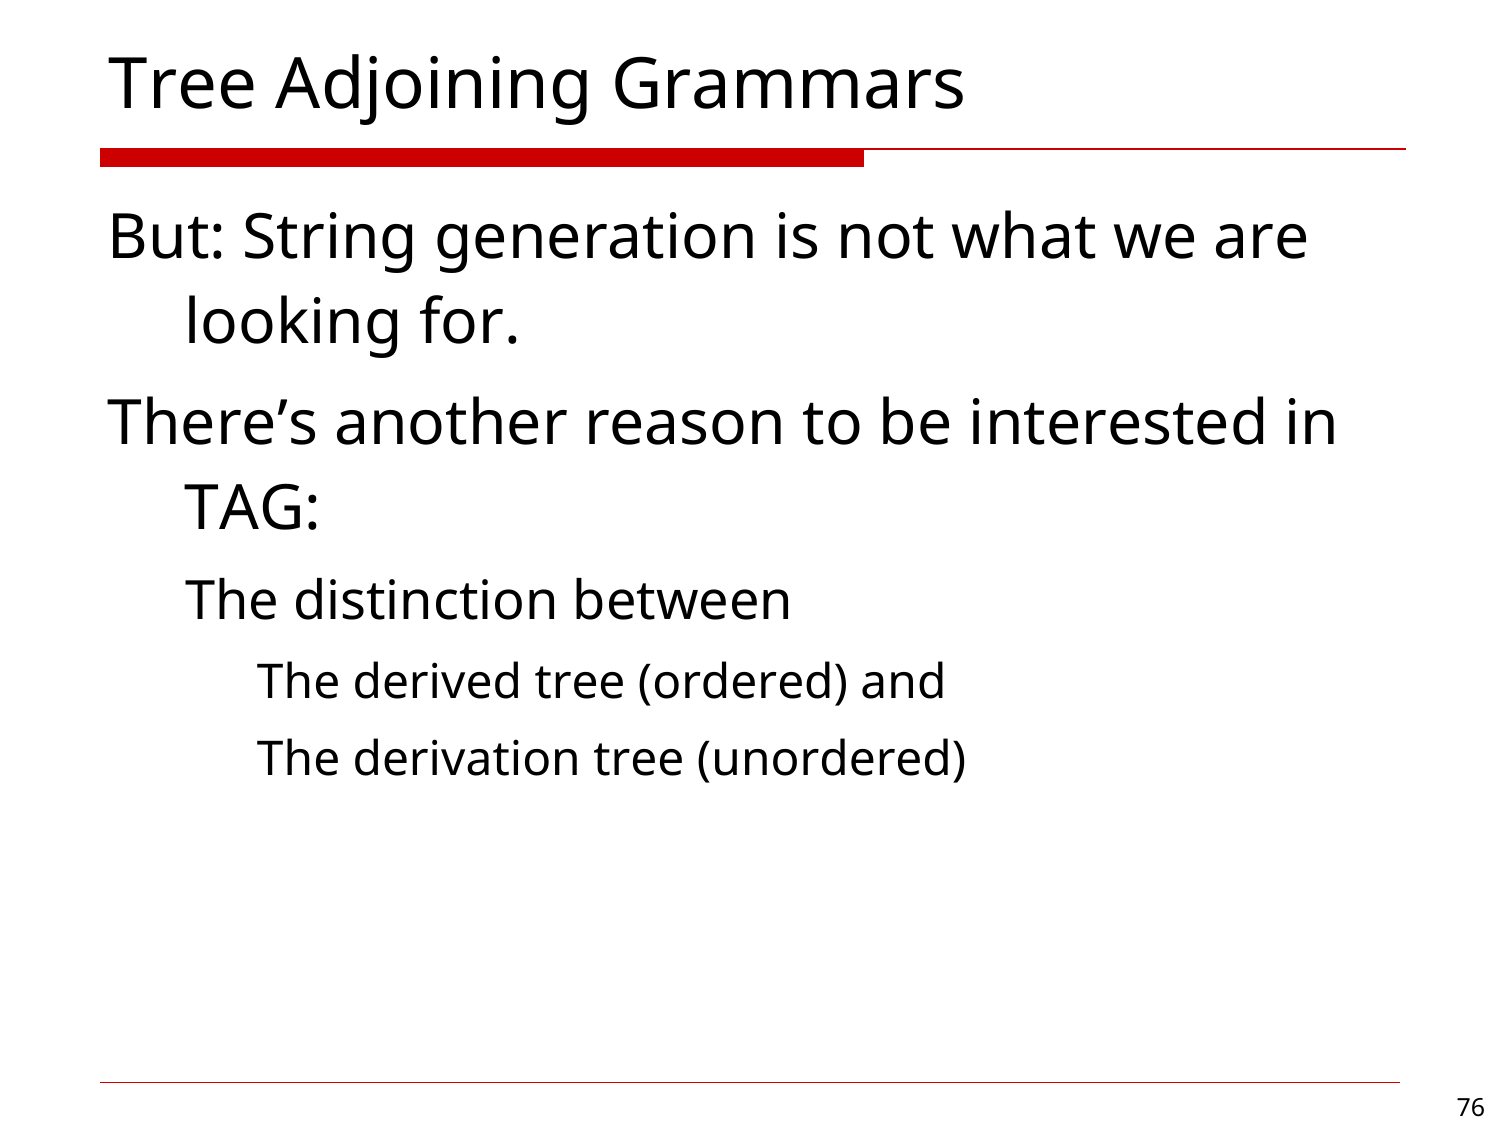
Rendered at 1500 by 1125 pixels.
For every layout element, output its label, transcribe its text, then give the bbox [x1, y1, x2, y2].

title Tree Adjoining Grammars [94, 36, 1407, 138]
list But: String generation is not what we are looking for. There’s another reason to be interested in TAG: The distinction between The derived tree (ordered) and The derivation tree (unordered) [92, 184, 1406, 988]
